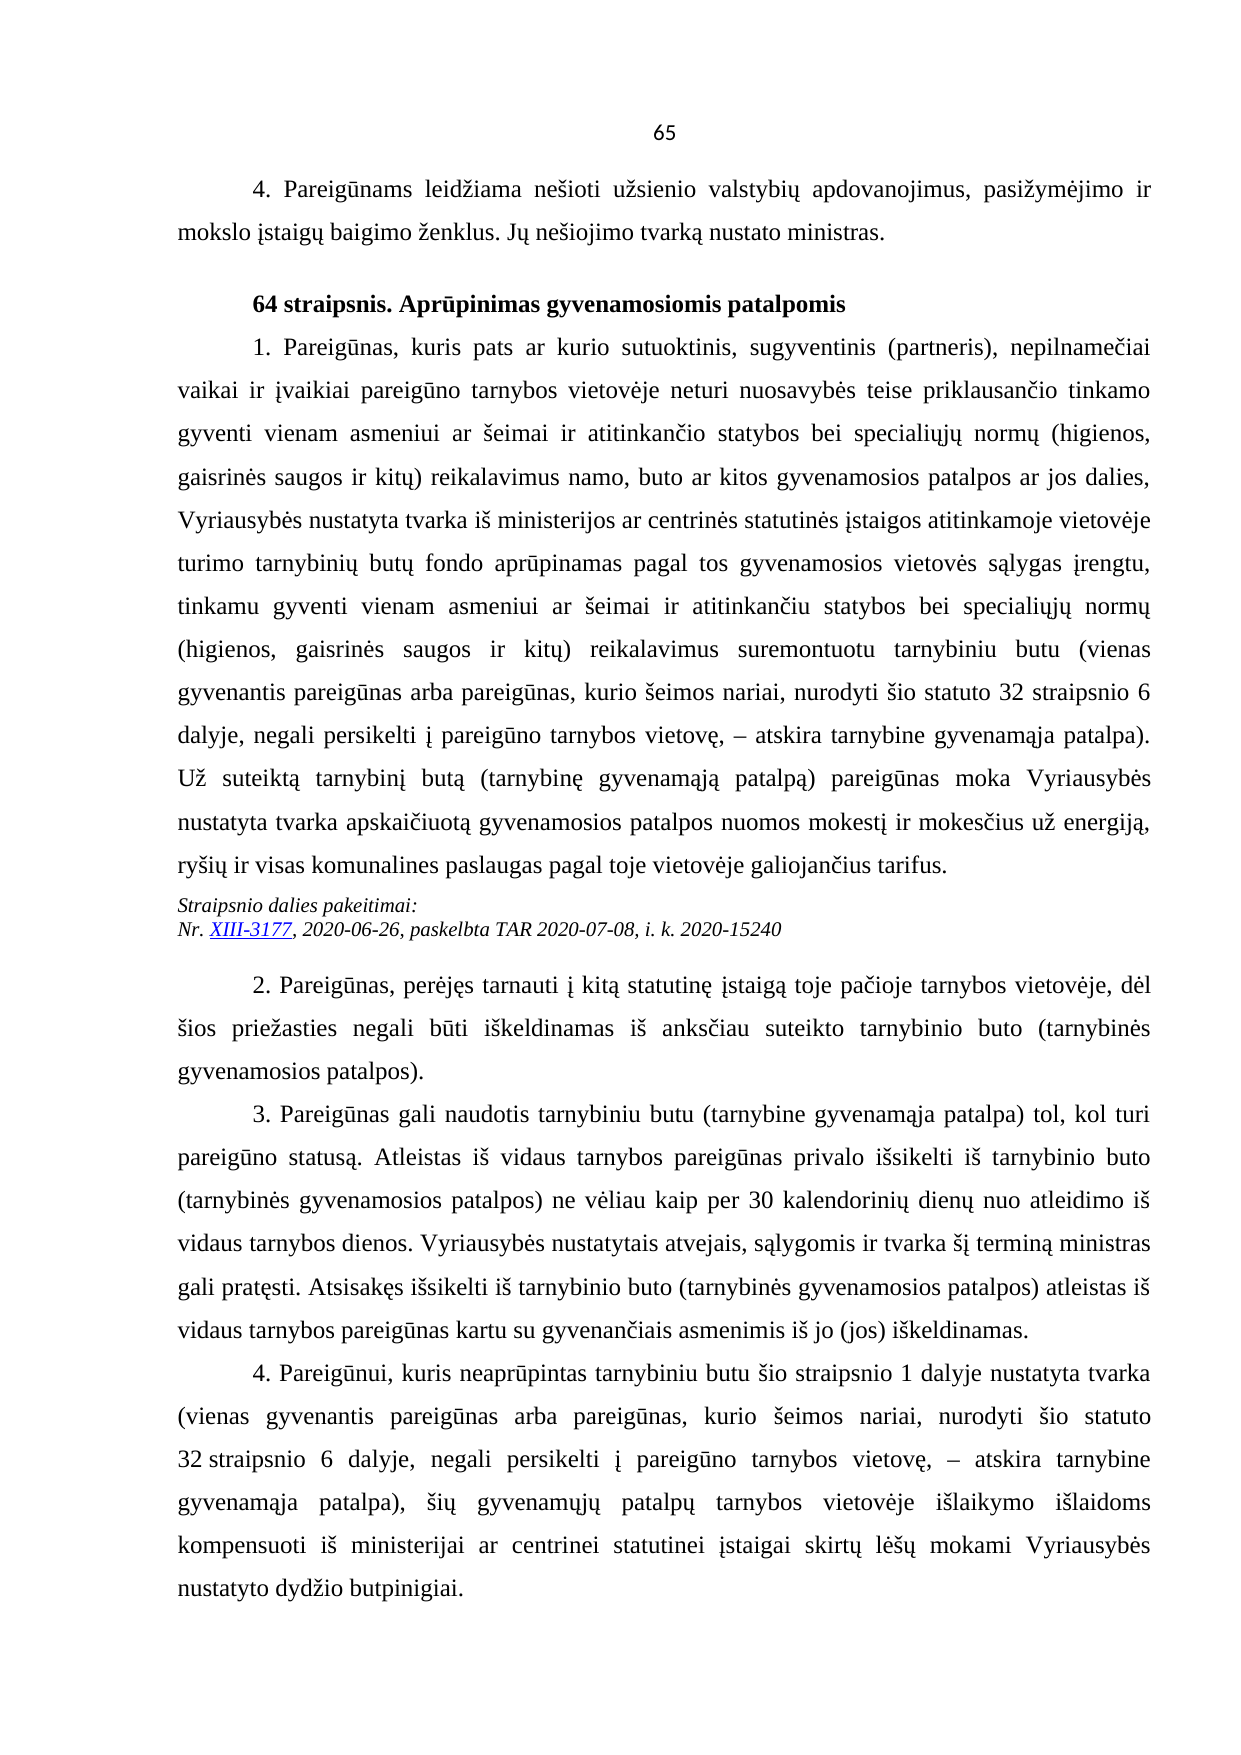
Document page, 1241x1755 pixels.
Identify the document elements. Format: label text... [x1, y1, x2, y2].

text 4. Pareigūnui, kuris neaprūpintas tarnybiniu butu šio straipsnio 1 dalyje nustatyta tvarka (vienas gyvenantis pareigūnas arba pareigūnas, kurio šeimos nariai, nurodyti šio statuto 32 straipsnio 6 dalyje, negali persikelti į pareigūno tarnybos vietovę, – atskira tarnybine gyvenamąja patalpa), šių gyvenamųjų patalpų tarnybos vietovėje išlaikymo išlaidoms kompensuoti iš ministerijai ar centrinei statutinei įstaigai skirtų lėšų mokami Vyriausybės nustatyto dydžio butpinigiai. [177, 1358, 1152, 1602]
text 2. Pareigūnas, perėjęs tarnauti į kitą statutinę įstaigą toje pačioje tarnybos vietovėje, dėl šios priežasties negali būti iškeldinamas iš anksčiau suteikto tarnybinio buto (tarnybinės gyvenamosios patalpos). [177, 970, 1152, 1085]
text 4. Pareigūnams leidžiama nešioti užsienio valstybių apdovanojimus, pasižymėjimo ir mokslo įstaigų baigimo ženklus. Jų nešiojimo tvarką nustato ministras. [177, 174, 1152, 246]
text 3. Pareigūnas gali naudotis tarnybiniu butu (tarnybine gyvenamąja patalpa) tol, kol turi pareigūno statusą. Atleistas iš vidaus tarnybos pareigūnas privalo išsikelti iš tarnybinio buto (tarnybinės gyvenamosios patalpos) ne vėliau kaip per 30 kalendorinių dienų nuo atleidimo iš vidaus tarnybos dienos. Vyriausybės nustatytais atvejais, sąlygomis ir tvarka šį terminą ministras gali pratęsti. Atsisakęs išsikelti iš tarnybinio buto (tarnybinės gyvenamosios patalpos) atleistas iš vidaus tarnybos pareigūnas kartu su gyvenančiais asmenimis iš jo (jos) iškeldinamas. [177, 1099, 1152, 1343]
text Nr. XIII-3177, 2020-06-26, paskelbta TAR 2020-07-08, i. k. 2020-15240 [177, 917, 1152, 941]
text 64 straipsnis. Aprūpinimas gyvenamosiomis patalpomis [177, 289, 1152, 318]
text 1. Pareigūnas, kuris pats ar kurio sutuoktinis, sugyventinis (partneris), nepilnamečiai vaikai ir įvaikiai pareigūno tarnybos vietovėje neturi nuosavybės teise priklausančio tinkamo gyventi vienam asmeniui ar šeimai ir atitinkančio statybos bei specialiųjų normų (higienos, gaisrinės saugos ir kitų) reikalavimus namo, buto ar kitos gyvenamosios patalpos ar jos dalies, Vyriausybės nustatyta tvarka iš ministerijos ar centrinės statutinės įstaigos atitinkamoje vietovėje turimo tarnybinių butų fondo aprūpinamas pagal tos gyvenamosios vietovės sąlygas įrengtu, tinkamu gyventi vienam asmeniui ar šeimai ir atitinkančiu statybos bei specialiųjų normų (higienos, gaisrinės saugos ir kitų) reikalavimus suremontuotu tarnybiniu butu (vienas gyvenantis pareigūnas arba pareigūnas, kurio šeimos nariai, nurodyti šio statuto 32 straipsnio 6 dalyje, negali persikelti į pareigūno tarnybos vietovę, – atskira tarnybine gyvenamąja patalpa). Už suteiktą tarnybinį butą (tarnybinę gyvenamąją patalpą) pareigūnas moka Vyriausybės nustatyta tvarka apskaičiuotą gyvenamosios patalpos nuomos mokestį ir mokesčius už energiją, ryšių ir visas komunalines paslaugas pagal toje vietovėje galiojančius tarifus. [177, 332, 1152, 878]
text Straipsnio dalies pakeitimai: [177, 893, 1152, 917]
